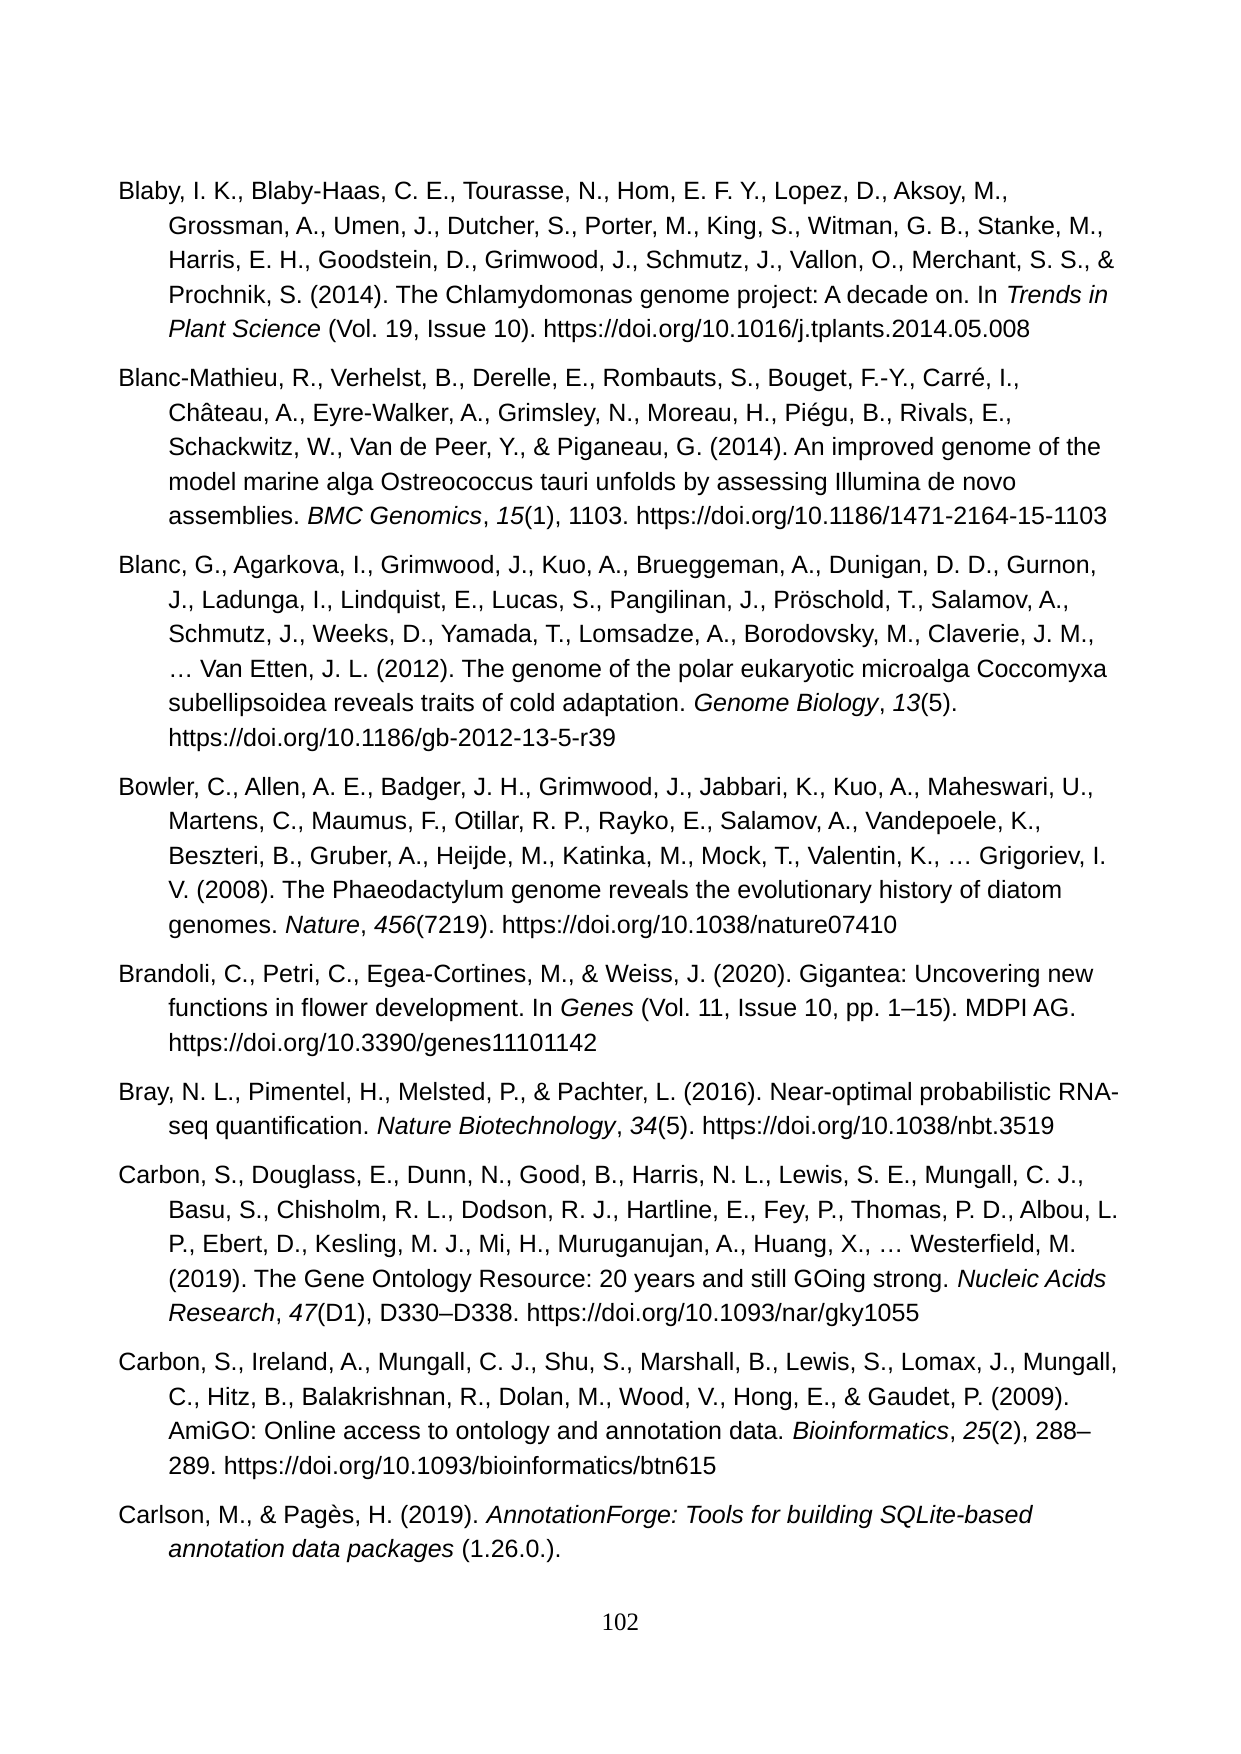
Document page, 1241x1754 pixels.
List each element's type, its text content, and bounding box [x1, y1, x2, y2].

text Carbon, S., Ireland, A., Mungall, C. J., Shu, S., Marshall, B., Lewis, S., Lomax, J., Mungall, C., Hitz, B., Balakrishnan, R., Dolan, M., Wood, V., Hong, E., & Gaudet, P. (2009). AmiGO: Online access to ontology and annotation data. Bioinformatics, 25(2), 288–289. https://doi.org/10.1093/bioinformatics/btn615 [118, 1347, 1122, 1479]
text Blaby, I. K., Blaby-Haas, C. E., Tourasse, N., Hom, E. F. Y., Lopez, D., Aksoy, M., Grossman, A., Umen, J., Dutcher, S., Porter, M., King, S., Witman, G. B., Stanke, M., Harris, E. H., Goodstein, D., Grimwood, J., Schmutz, J., Vallon, O., Merchant, S. S., & Prochnik, S. (2014). The Chlamydomonas genome project: A decade on. In Trends in Plant Science (Vol. 19, Issue 10). https://doi.org/10.1016/j.tplants.2014.05.008 [118, 176, 1122, 343]
text Brandoli, C., Petri, C., Egea-Cortines, M., & Weiss, J. (2020). Gigantea: Uncovering new functions in flower development. In Genes (Vol. 11, Issue 10, pp. 1–15). MDPI AG. https://doi.org/10.3390/genes11101142 [118, 959, 1122, 1056]
text Blanc-Mathieu, R., Verhelst, B., Derelle, E., Rombauts, S., Bouget, F.-Y., Carré, I., Château, A., Eyre-Walker, A., Grimsley, N., Moreau, H., Piégu, B., Rivals, E., Schackwitz, W., Van de Peer, Y., & Piganeau, G. (2014). An improved genome of the model marine alga Ostreococcus tauri unfolds by assessing Illumina de novo assemblies. BMC Genomics, 15(1), 1103. https://doi.org/10.1186/1471-2164-15-1103 [118, 363, 1122, 530]
text Blanc, G., Agarkova, I., Grimwood, J., Kuo, A., Brueggeman, A., Dunigan, D. D., Gurnon, J., Ladunga, I., Lindquist, E., Lucas, S., Pangilinan, J., Pröschold, T., Salamov, A., Schmutz, J., Weeks, D., Yamada, T., Lomsadze, A., Borodovsky, M., Claverie, J. M., … Van Etten, J. L. (2012). The genome of the polar eukaryotic microalga Coccomyxa subellipsoidea reveals traits of cold adaptation. Genome Biology, 13(5). https://doi.org/10.1186/gb-2012-13-5-r39 [118, 550, 1122, 751]
text Carbon, S., Douglass, E., Dunn, N., Good, B., Harris, N. L., Lewis, S. E., Mungall, C. J., Basu, S., Chisholm, R. L., Dodson, R. J., Hartline, E., Fey, P., Thomas, P. D., Albou, L. P., Ebert, D., Kesling, M. J., Mi, H., Muruganujan, A., Huang, X., … Westerfield, M. (2019). The Gene Ontology Resource: 20 years and still GOing strong. Nucleic Acids Research, 47(D1), D330–D338. https://doi.org/10.1093/nar/gky1055 [118, 1160, 1122, 1327]
text Bray, N. L., Pimentel, H., Melsted, P., & Pachter, L. (2016). Near-optimal probabilistic RNA-seq quantification. Nature Biotechnology, 34(5). https://doi.org/10.1038/nbt.3519 [118, 1077, 1122, 1140]
text Carlson, M., & Pagès, H. (2019). AnnotationForge: Tools for building SQLite-based annotation data packages (1.26.0.). [118, 1500, 1122, 1563]
text Bowler, C., Allen, A. E., Badger, J. H., Grimwood, J., Jabbari, K., Kuo, A., Maheswari, U., Martens, C., Maumus, F., Otillar, R. P., Rayko, E., Salamov, A., Vandepoele, K., Beszteri, B., Gruber, A., Heijde, M., Katinka, M., Mock, T., Valentin, K., … Grigoriev, I. V. (2008). The Phaeodactylum genome reveals the evolutionary history of diatom genomes. Nature, 456(7219). https://doi.org/10.1038/nature07410 [118, 772, 1122, 938]
